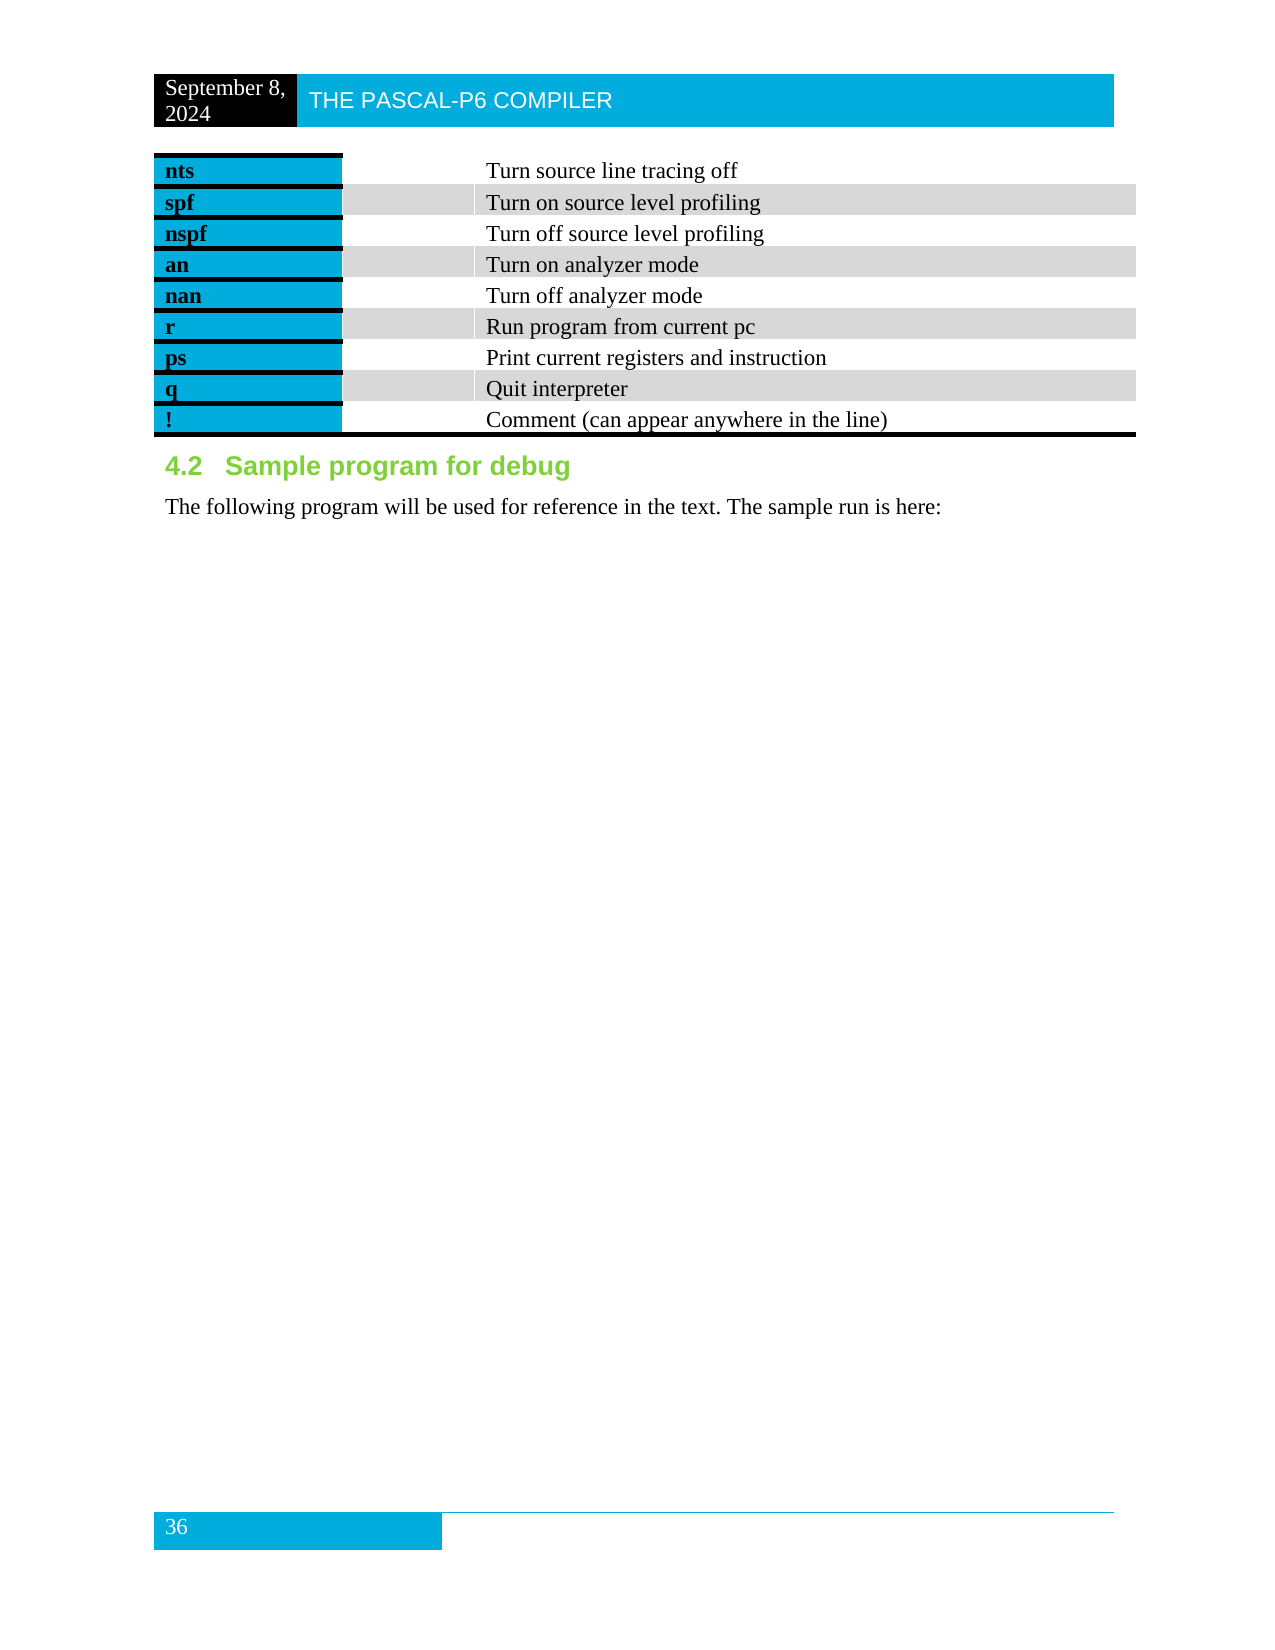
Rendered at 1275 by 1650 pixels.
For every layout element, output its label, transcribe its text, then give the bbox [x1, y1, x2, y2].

table_cell Turn source line tracing off [475, 153, 1136, 184]
table_cell q [154, 375, 342, 401]
table_cell r [154, 313, 342, 339]
table_cell Quit interpreter [475, 370, 1136, 401]
table_cell [343, 184, 474, 215]
table_cell ps [154, 344, 342, 370]
subtitle Sample program for debug [165, 449, 1125, 481]
table_cell [343, 246, 474, 277]
table_cell Run program from current pc [475, 308, 1136, 339]
table_cell Comment (can appear anywhere in the line) [475, 401, 1136, 432]
table_cell [343, 339, 474, 370]
table_cell an [154, 251, 342, 277]
table_cell [343, 277, 474, 308]
table_cell ! [154, 406, 342, 432]
table_cell nan [154, 282, 342, 308]
table_cell Turn off analyzer mode [475, 277, 1136, 308]
table_cell nspf [154, 220, 342, 246]
table_cell [343, 308, 474, 339]
table_cell spf [154, 189, 342, 215]
table_cell nts [154, 158, 342, 184]
table_cell [343, 401, 474, 432]
table_cell [343, 215, 474, 246]
table_cell Print current registers and instruction [475, 339, 1136, 370]
table_cell Turn on analyzer mode [475, 246, 1136, 277]
table_cell [343, 153, 474, 184]
text The following program will be used for reference in the text. The sample run is here: [165, 493, 1125, 519]
table_cell Turn on source level profiling [475, 184, 1136, 215]
table_cell [343, 370, 474, 401]
table_cell Turn off source level profiling [475, 215, 1136, 246]
